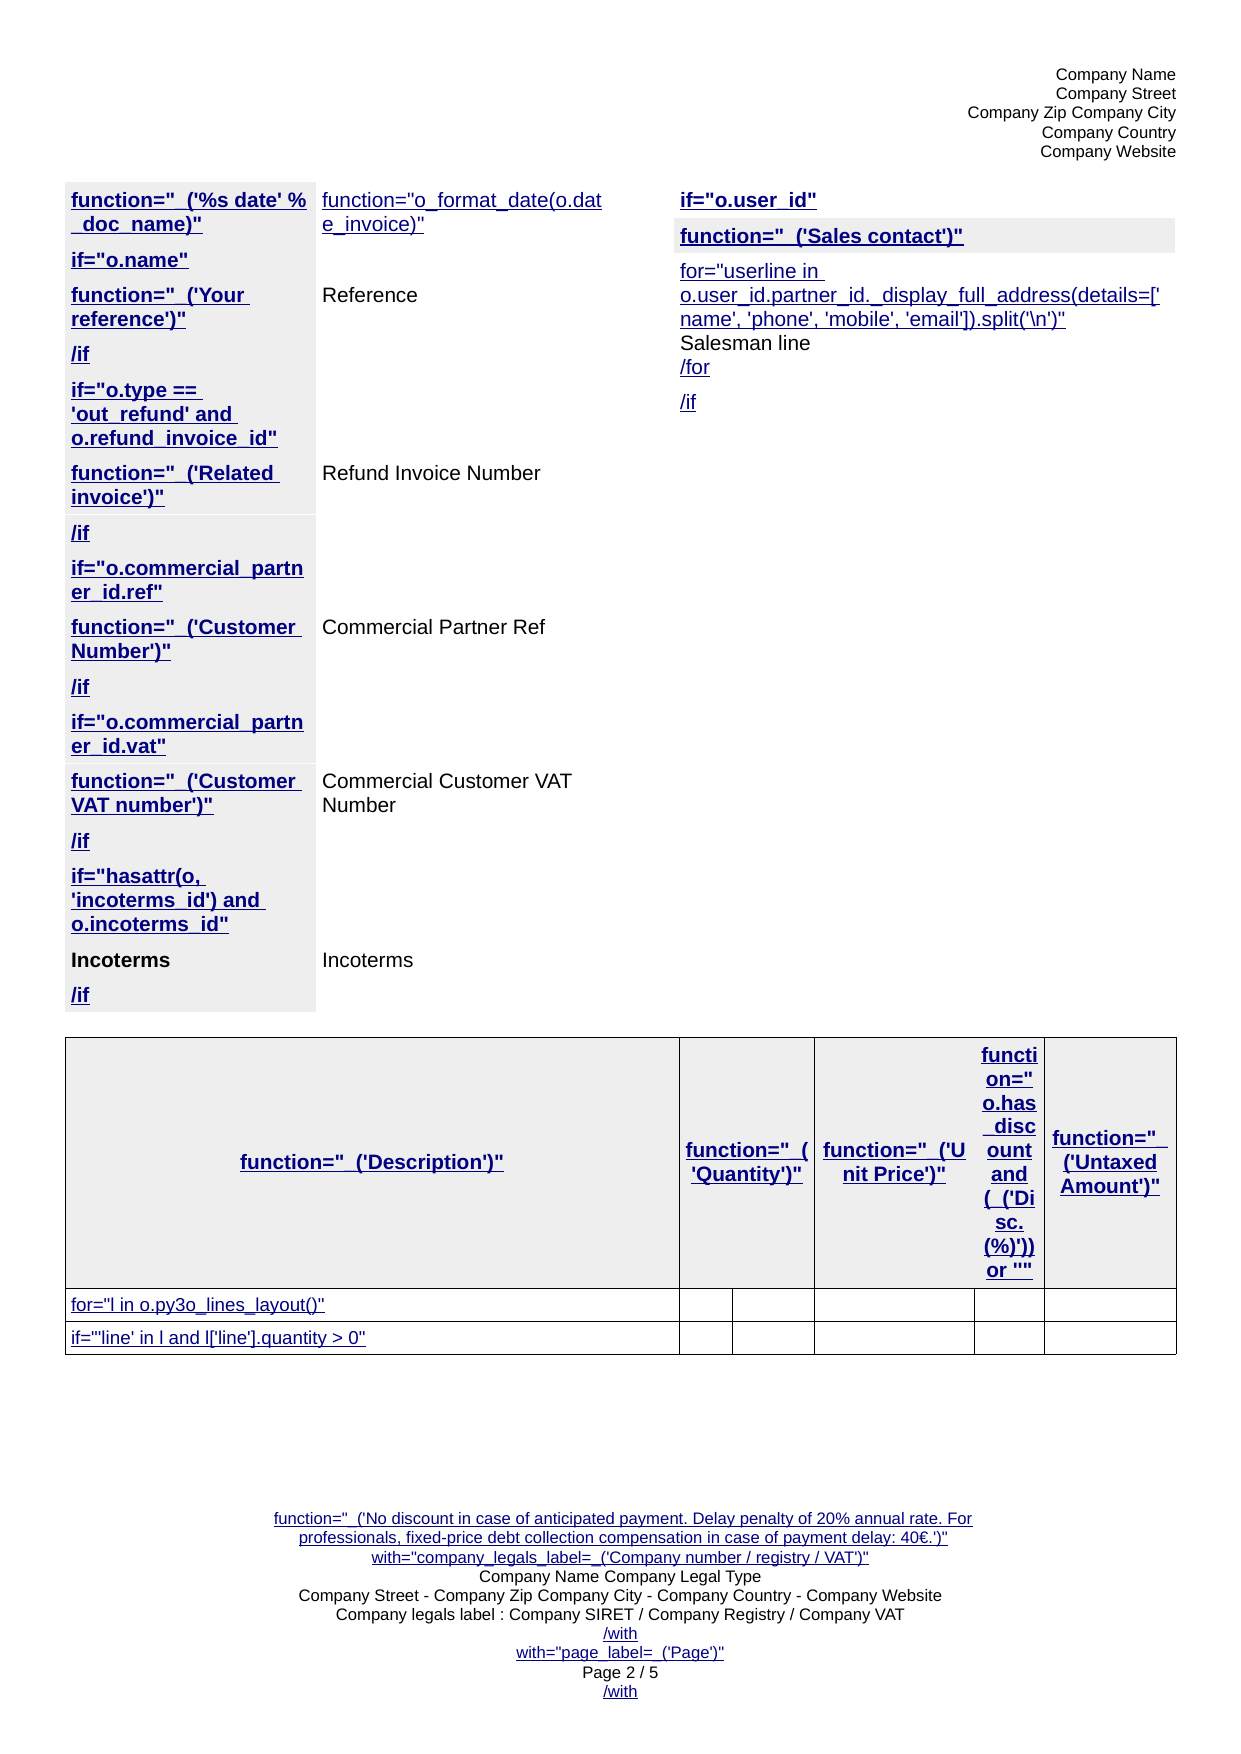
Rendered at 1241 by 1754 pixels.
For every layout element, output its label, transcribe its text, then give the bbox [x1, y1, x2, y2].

table_cell /if [65, 515, 316, 550]
table_cell [680, 1322, 732, 1354]
table_cell [316, 550, 608, 609]
table_cell [316, 704, 608, 763]
table_cell if="o.commercial_partner_id.ref" [65, 550, 316, 609]
table_header function="o.has_discount and (_('Disc.(%)')) or ''" [974, 1038, 1044, 1288]
table_cell [815, 1322, 974, 1354]
table_cell Reference [316, 277, 608, 336]
table_cell Refund Invoice Number [316, 455, 608, 514]
table_header function="_('Unit Price')" [815, 1038, 974, 1288]
table_cell [316, 242, 608, 277]
table_cell [975, 1289, 1044, 1321]
table_cell [316, 977, 608, 1012]
table_header function="_('Quantity')" [680, 1038, 814, 1288]
table_cell function="_('Customer Number')" [65, 609, 316, 669]
table_header [674, 420, 1175, 1013]
table_cell [680, 1289, 732, 1321]
table_cell Incoterms [65, 942, 316, 977]
table_cell [975, 1322, 1044, 1354]
table_cell function="_('Related invoice')" [65, 455, 316, 514]
table_cell if="'line' in l and l['line'].quantity > 0" [66, 1322, 679, 1354]
table_cell [316, 372, 608, 455]
table_cell [316, 515, 608, 550]
table_cell /if [65, 977, 316, 1012]
table_cell function="_('Your reference')" [65, 277, 316, 336]
table_cell /if [674, 384, 1175, 420]
table_header function="o_format_date(o.date_invoice)" [316, 182, 608, 242]
table_cell [815, 1289, 974, 1321]
table_cell for="userline in o.user_id.partner_id._display_full_address(details=['name', 'phone', 'mobile', 'email']).split('\n')" Salesman line /for [674, 253, 1175, 384]
table_cell [316, 669, 608, 704]
table_header function="_('%s date' % _doc_name)" [65, 182, 316, 242]
table_cell /if [65, 336, 316, 372]
table_header if="o.user_id" [674, 182, 1175, 218]
table_header function="_('Description')" [66, 1038, 679, 1288]
table_cell [316, 336, 608, 372]
table_cell if="hasattr(o, 'incoterms_id') and o.incoterms_id" [65, 858, 316, 942]
table_cell Commercial Partner Ref [316, 609, 608, 669]
table_cell [1045, 1289, 1176, 1321]
table_cell /if [65, 669, 316, 704]
table_cell [1045, 1322, 1176, 1354]
table_cell [316, 823, 608, 858]
table_cell if="o.name" [65, 242, 316, 277]
table_cell function="_('Customer VAT number')" [65, 764, 316, 823]
table_cell function="_('Sales contact')" [674, 218, 1175, 253]
table_header [608, 182, 674, 1013]
table_cell Incoterms [316, 942, 608, 977]
table_header function="_('Untaxed Amount')" [1045, 1038, 1176, 1288]
table_cell Commercial Customer VAT Number [316, 764, 608, 823]
table_cell [316, 858, 608, 942]
table_cell [733, 1322, 814, 1354]
table_cell /if [65, 823, 316, 858]
table_cell if="o.commercial_partner_id.vat" [65, 704, 316, 763]
table_cell if="o.type == 'out_refund' and o.refund_invoice_id" [65, 372, 316, 455]
table_cell [733, 1289, 814, 1321]
table_cell for="l in o.py3o_lines_layout()" [66, 1289, 679, 1321]
